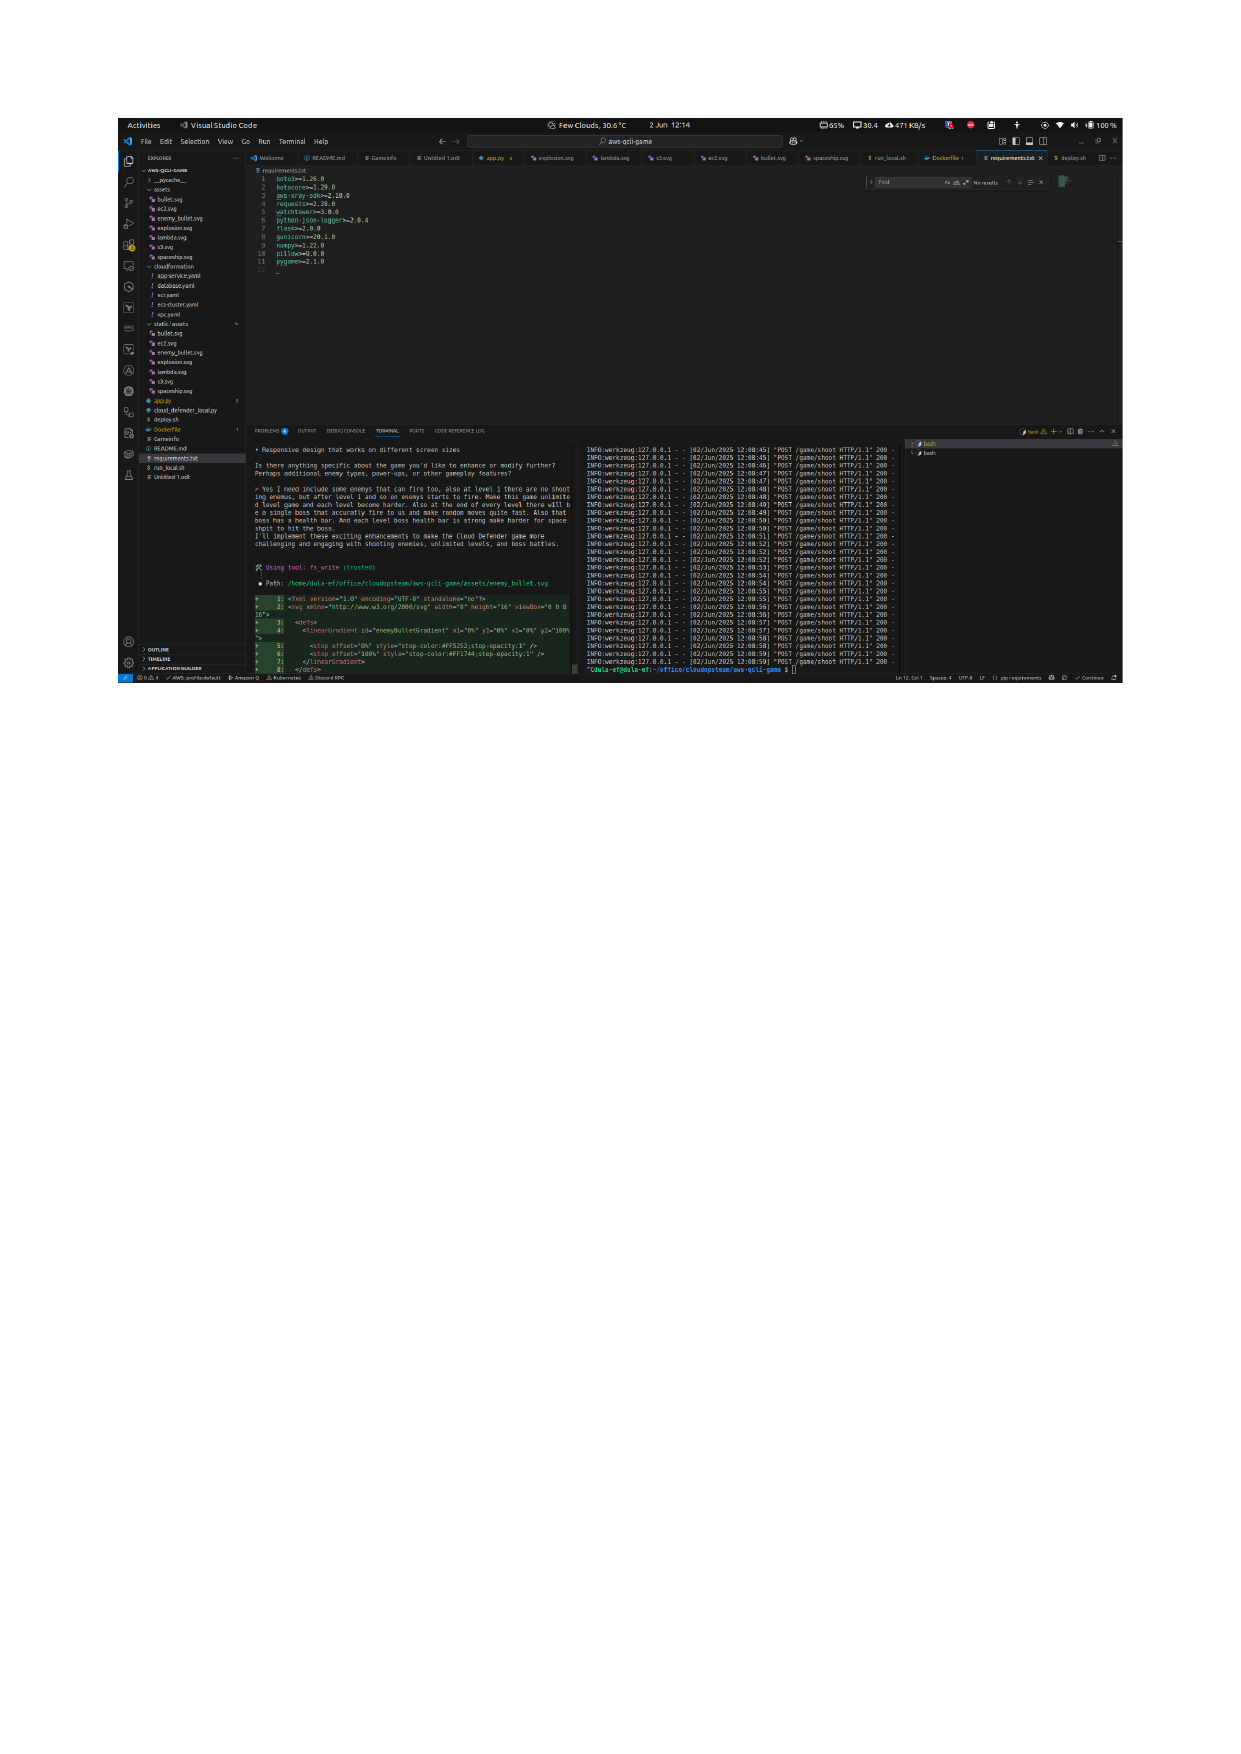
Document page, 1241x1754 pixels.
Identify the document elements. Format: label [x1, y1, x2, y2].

picture [118, 118, 1123, 683]
